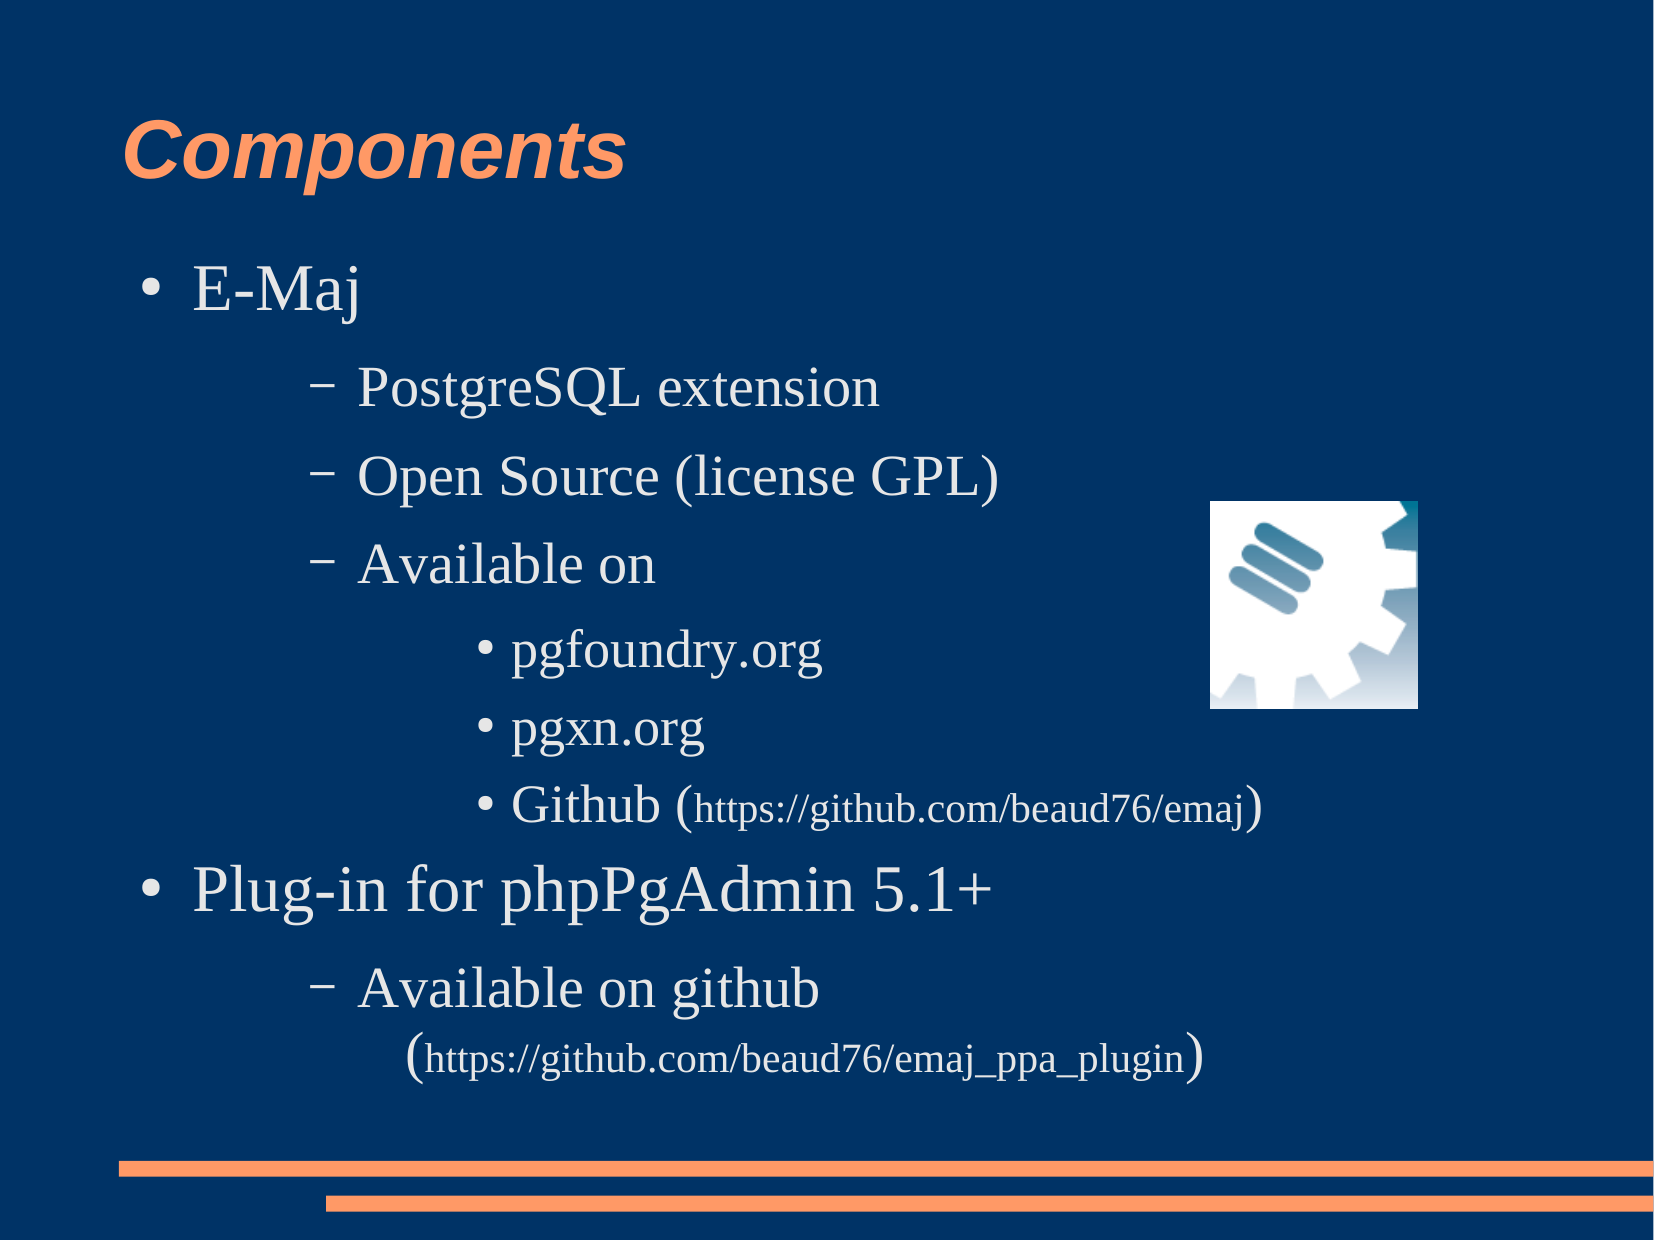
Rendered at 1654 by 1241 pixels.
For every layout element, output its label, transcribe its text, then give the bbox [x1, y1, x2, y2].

picture [1210, 501, 1418, 709]
title Components [121, 53, 1534, 246]
list E-Maj PostgreSQL extension Open Source (license GPL) Available on pgfoundry.org pgxn.org Github (https://github.com/beaud76/emaj) Plug-in for phpPgAdmin 5.1+ Available on github (https://github.com/beaud76/emaj_ppa_plugin) [121, 251, 1561, 1093]
